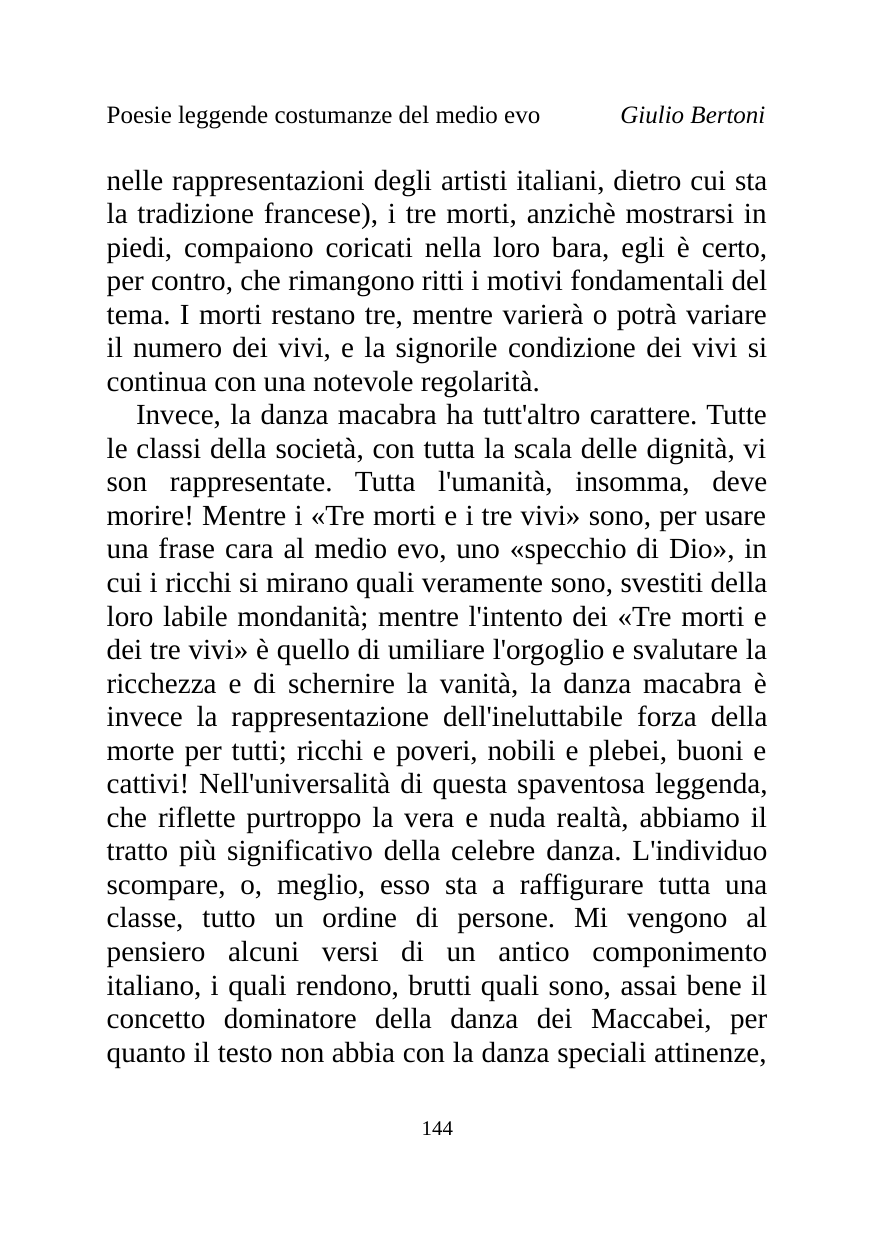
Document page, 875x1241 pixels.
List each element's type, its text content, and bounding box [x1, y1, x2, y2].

text nelle rappresentazioni degli artisti italiani, dietro cui sta la tradizione francese), i tre morti, anzichè mostrarsi in piedi, compaiono coricati nella loro bara, egli è certo, per contro, che rimangono ritti i motivi fondamentali del tema. I morti restano tre, mentre varierà o potrà variare il numero dei vivi, e la signorile condizione dei vivi si continua con una notevole regolarità. [106, 163, 768, 397]
text Invece, la danza macabra ha tutt'altro carattere. Tutte le classi della società, con tutta la scala delle dignità, vi son rappresentate. Tutta l'umanità, insomma, deve morire! Mentre i «Tre morti e i tre vivi» sono, per usare una frase cara al medio evo, uno «specchio di Dio», in cui i ricchi si mirano quali veramente sono, svestiti della loro labile mondanità; mentre l'intento dei «Tre morti e dei tre vivi» è quello di umiliare l'orgoglio e svalutare la ricchezza e di schernire la vanità, la danza macabra è invece la rappresentazione dell'ineluttabile forza della morte per tutti; ricchi e poveri, nobili e plebei, buoni e cattivi! Nell'universalità di questa spaventosa leggenda, che riflette purtroppo la vera e nuda realtà, abbiamo il tratto più significativo della celebre danza. L'individuo scompare, o, meglio, esso sta a raffigurare tutta una classe, tutto un ordine di persone. Mi vengono al pensiero alcuni versi di un antico componimento italiano, i quali rendono, brutti quali sono, assai bene il concetto dominatore della danza dei Maccabei, per quanto il testo non abbia con la danza speciali attinenze, [106, 397, 768, 1068]
